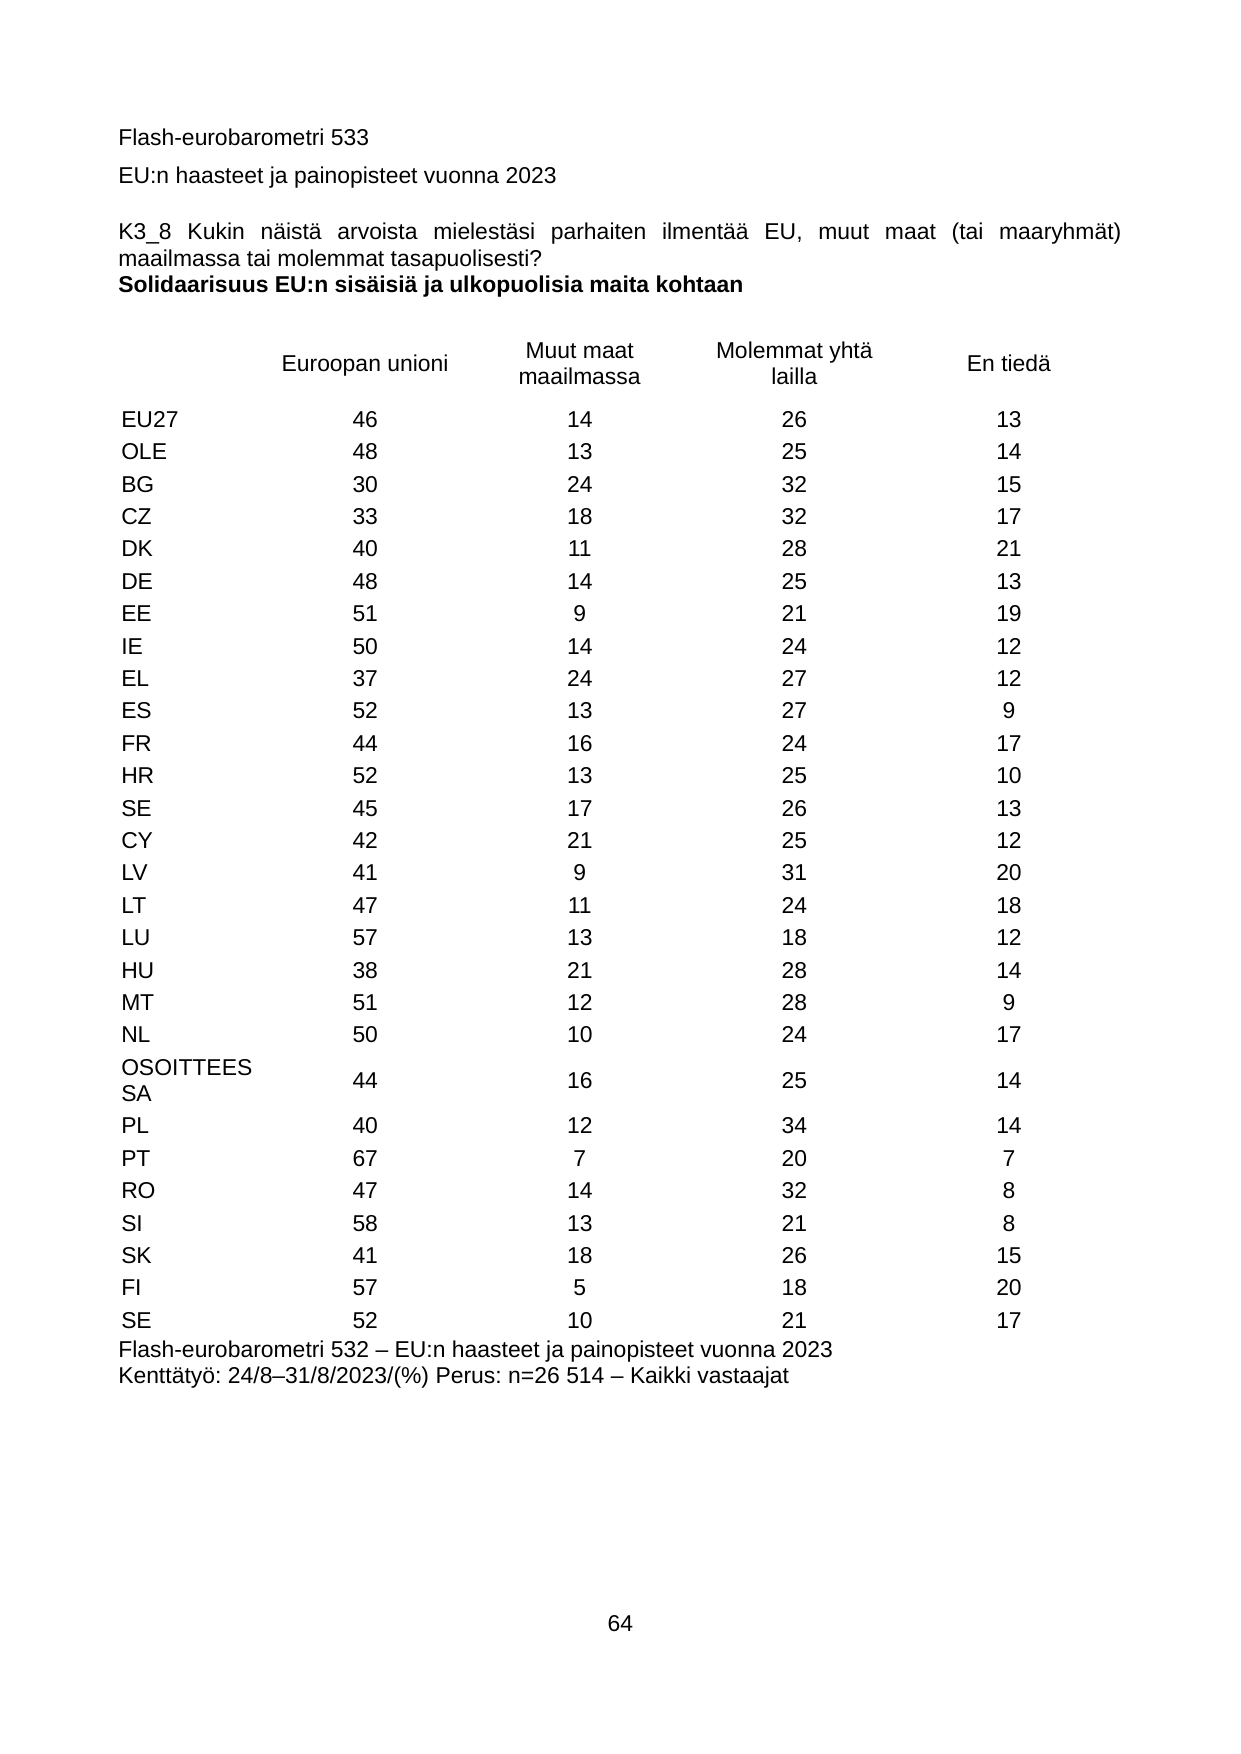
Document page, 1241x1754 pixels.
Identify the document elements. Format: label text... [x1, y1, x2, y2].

table_cell 31 [687, 856, 901, 889]
table_cell 14 [901, 1051, 1116, 1109]
table_cell 9 [901, 986, 1116, 1018]
table_cell 48 [258, 435, 472, 468]
table_cell 20 [901, 1271, 1116, 1304]
table_cell 32 [687, 468, 901, 500]
table_cell 25 [687, 824, 901, 856]
table_cell OLE [118, 435, 258, 468]
table_cell 21 [687, 1304, 901, 1336]
table_cell CZ [118, 500, 258, 532]
table_cell 25 [687, 759, 901, 792]
table_cell 48 [258, 565, 472, 597]
table_cell HU [118, 954, 258, 986]
table_cell 17 [901, 1304, 1116, 1336]
table_cell 30 [258, 468, 472, 500]
table_cell 45 [258, 792, 472, 824]
table_cell 14 [901, 435, 1116, 468]
table_cell 11 [472, 889, 687, 921]
table_header Euroopan unioni [258, 324, 472, 403]
table_cell 17 [901, 1018, 1116, 1051]
table_cell 47 [258, 889, 472, 921]
table_cell LT [118, 889, 258, 921]
table_cell 15 [901, 1239, 1116, 1271]
table_cell 44 [258, 1051, 472, 1109]
table_cell 18 [687, 1271, 901, 1304]
table_cell 57 [258, 921, 472, 953]
table_cell DK [118, 533, 258, 565]
table_cell IE [118, 630, 258, 662]
table_cell 10 [472, 1304, 687, 1336]
table_cell HR [118, 759, 258, 792]
table_cell LU [118, 921, 258, 953]
table_cell 40 [258, 533, 472, 565]
table_cell 9 [472, 597, 687, 629]
table_cell 33 [258, 500, 472, 532]
table_cell 18 [901, 889, 1116, 921]
table_cell 41 [258, 1239, 472, 1271]
text Solidaarisuus EU:n sisäisiä ja ulkopuolisia maita kohtaan [118, 271, 1122, 297]
table_cell 24 [472, 662, 687, 694]
table_cell 13 [472, 435, 687, 468]
table_cell 13 [472, 921, 687, 953]
table_cell 46 [258, 403, 472, 435]
table_cell SE [118, 792, 258, 824]
table_cell DE [118, 565, 258, 597]
table_cell 17 [901, 500, 1116, 532]
table_cell 13 [901, 792, 1116, 824]
table_cell 5 [472, 1271, 687, 1304]
table_cell 32 [687, 500, 901, 532]
table_cell 26 [687, 403, 901, 435]
table_cell 24 [687, 1018, 901, 1051]
table_cell 28 [687, 533, 901, 565]
table_cell RO [118, 1174, 258, 1206]
text Flash-eurobarometri 532 – EU:n haasteet ja painopisteet vuonna 2023 [118, 1336, 1122, 1362]
table_cell 12 [901, 662, 1116, 694]
table_cell SK [118, 1239, 258, 1271]
table_cell ES [118, 694, 258, 727]
table_cell 52 [258, 694, 472, 727]
table_cell 24 [687, 630, 901, 662]
table_cell FI [118, 1271, 258, 1304]
table_cell 11 [472, 533, 687, 565]
table_cell 10 [472, 1018, 687, 1051]
table_cell 21 [472, 954, 687, 986]
table_cell 67 [258, 1142, 472, 1174]
table_header Molemmat yhtä lailla [687, 324, 901, 403]
table_cell 9 [901, 694, 1116, 727]
table_cell 20 [687, 1142, 901, 1174]
table_cell 25 [687, 565, 901, 597]
table_cell 12 [901, 921, 1116, 953]
table_header En tiedä [901, 324, 1116, 403]
table_cell 14 [472, 1174, 687, 1206]
table_cell 38 [258, 954, 472, 986]
table_cell 25 [687, 435, 901, 468]
table_cell 14 [901, 1109, 1116, 1142]
table_cell 58 [258, 1206, 472, 1239]
text K3_8 Kukin näistä arvoista mielestäsi parhaiten ilmentää EU, muut maat (tai maaryhmät) maailmassa tai molemmat tasapuolisesti? [118, 218, 1122, 271]
table_header Muut maat maailmassa [472, 324, 687, 403]
table_cell 14 [901, 954, 1116, 986]
table_cell 28 [687, 954, 901, 986]
table_cell 8 [901, 1174, 1116, 1206]
table_cell 32 [687, 1174, 901, 1206]
table_cell 15 [901, 468, 1116, 500]
table_cell 14 [472, 630, 687, 662]
table_cell OSOITTEESSA [118, 1051, 258, 1109]
table_cell 18 [687, 921, 901, 953]
table_cell 51 [258, 597, 472, 629]
table_cell 57 [258, 1271, 472, 1304]
table_cell 12 [472, 986, 687, 1018]
table_cell 27 [687, 694, 901, 727]
table_cell 13 [472, 694, 687, 727]
table_cell 20 [901, 856, 1116, 889]
table_cell 17 [901, 727, 1116, 759]
table_cell 21 [901, 533, 1116, 565]
table_cell 24 [687, 727, 901, 759]
table_cell 13 [901, 403, 1116, 435]
table_cell 42 [258, 824, 472, 856]
table_cell 24 [472, 468, 687, 500]
table_cell PL [118, 1109, 258, 1142]
table_cell 14 [472, 565, 687, 597]
table_cell 50 [258, 1018, 472, 1051]
table_cell 18 [472, 1239, 687, 1271]
table_cell 7 [901, 1142, 1116, 1174]
table_cell 41 [258, 856, 472, 889]
table_cell EL [118, 662, 258, 694]
table_cell 12 [472, 1109, 687, 1142]
table_cell 12 [901, 824, 1116, 856]
table_cell 50 [258, 630, 472, 662]
table_cell 47 [258, 1174, 472, 1206]
table_cell 16 [472, 727, 687, 759]
table_cell 44 [258, 727, 472, 759]
table_cell 21 [687, 1206, 901, 1239]
table_cell 17 [472, 792, 687, 824]
table_cell 52 [258, 759, 472, 792]
table_cell 26 [687, 1239, 901, 1271]
table_cell MT [118, 986, 258, 1018]
table_cell 27 [687, 662, 901, 694]
table_cell 12 [901, 630, 1116, 662]
table_cell 52 [258, 1304, 472, 1336]
table_cell 40 [258, 1109, 472, 1142]
table_cell 21 [687, 597, 901, 629]
table_cell 51 [258, 986, 472, 1018]
table_cell EE [118, 597, 258, 629]
table_cell 13 [901, 565, 1116, 597]
table_cell 28 [687, 986, 901, 1018]
table_cell CY [118, 824, 258, 856]
table_cell 24 [687, 889, 901, 921]
table_cell 13 [472, 759, 687, 792]
table_cell 21 [472, 824, 687, 856]
table_cell 26 [687, 792, 901, 824]
table_cell 9 [472, 856, 687, 889]
table_cell 8 [901, 1206, 1116, 1239]
table_cell SI [118, 1206, 258, 1239]
table_cell EU27 [118, 403, 258, 435]
table_cell FR [118, 727, 258, 759]
table_cell 25 [687, 1051, 901, 1109]
table_cell 18 [472, 500, 687, 532]
table_cell 13 [472, 1206, 687, 1239]
table_cell 10 [901, 759, 1116, 792]
table_cell 34 [687, 1109, 901, 1142]
table_cell 7 [472, 1142, 687, 1174]
text Kenttätyö: 24/8–31/8/2023/(%) Perus: n=26 514 – Kaikki vastaajat [118, 1362, 1122, 1389]
table_cell NL [118, 1018, 258, 1051]
table_cell BG [118, 468, 258, 500]
table_cell 16 [472, 1051, 687, 1109]
table_cell 37 [258, 662, 472, 694]
table_header [118, 324, 258, 403]
table_cell LV [118, 856, 258, 889]
table_cell 19 [901, 597, 1116, 629]
table_cell 14 [472, 403, 687, 435]
table_cell SE [118, 1304, 258, 1336]
table_cell PT [118, 1142, 258, 1174]
